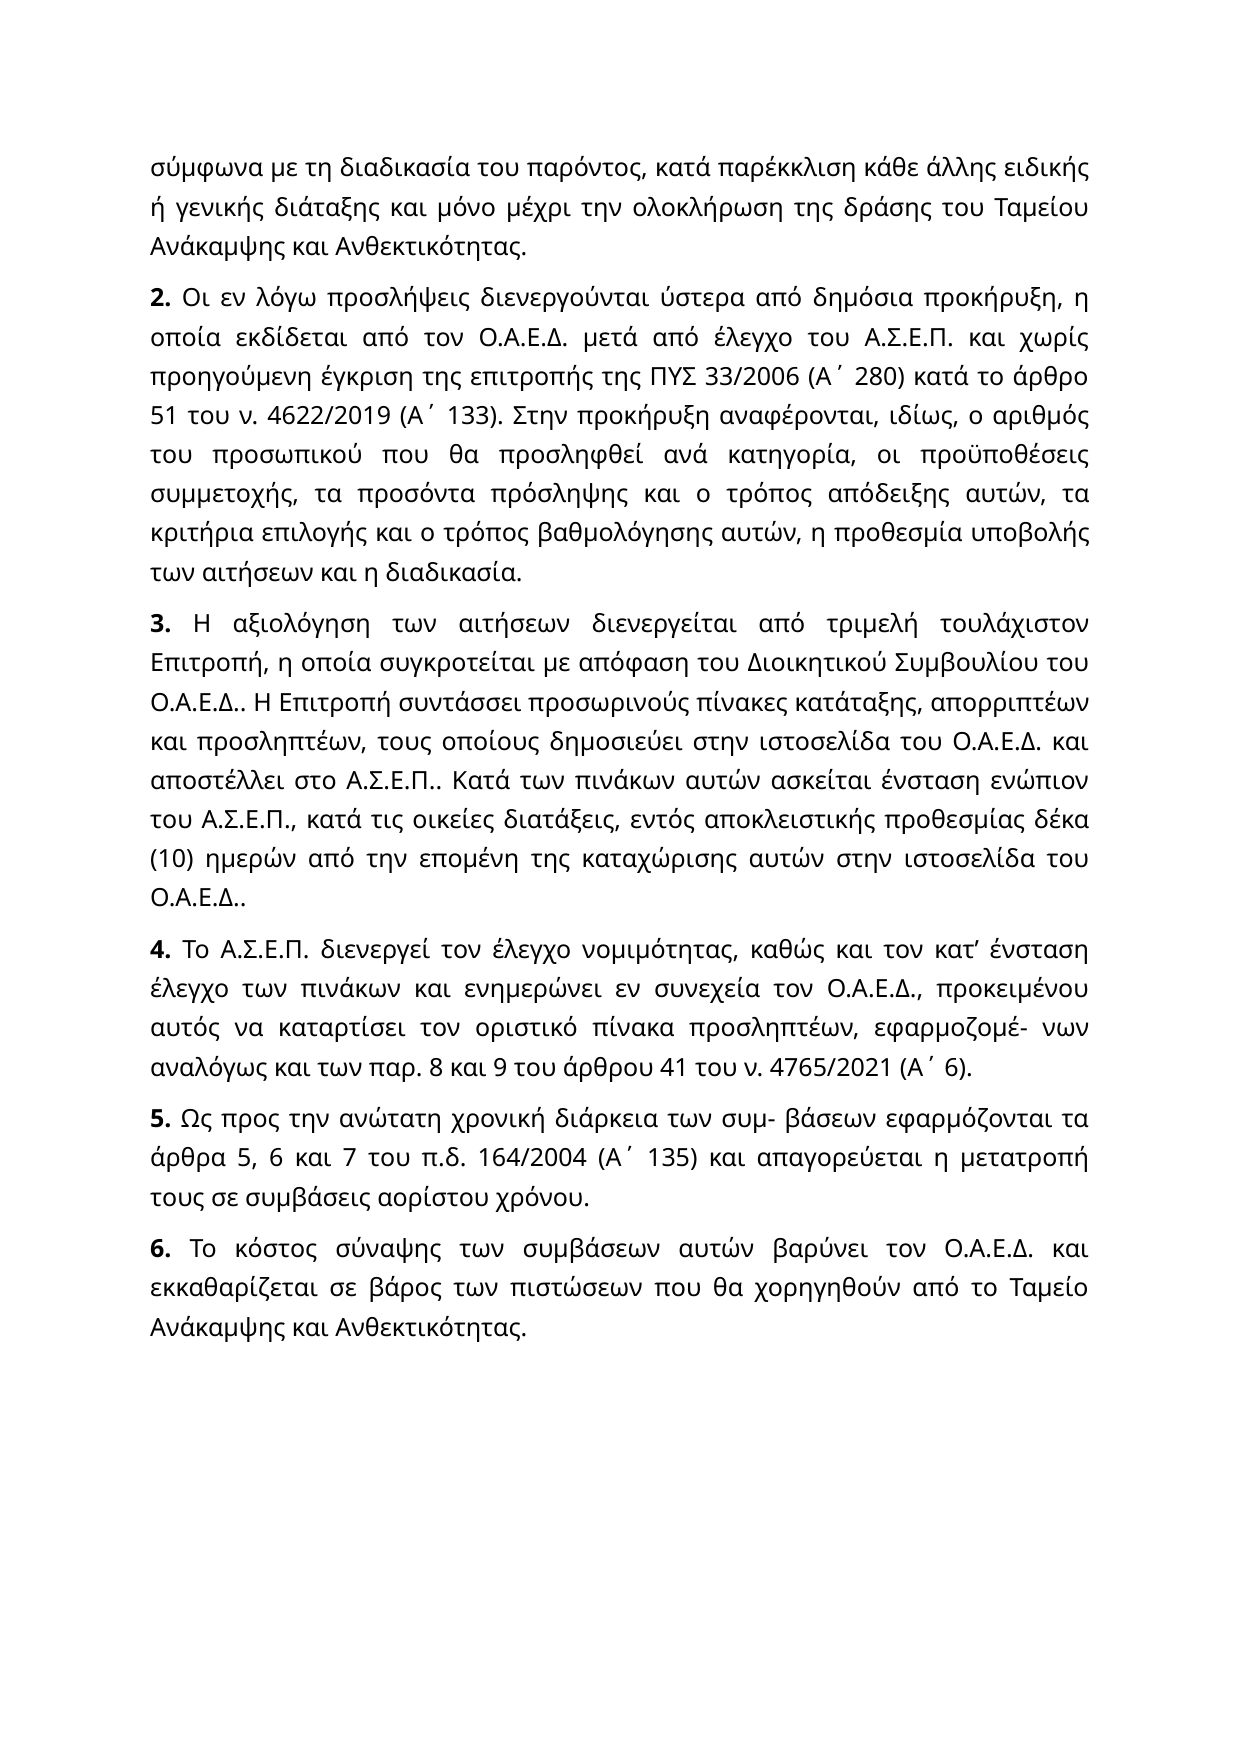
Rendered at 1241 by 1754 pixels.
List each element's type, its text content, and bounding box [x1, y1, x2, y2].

text σύμφωνα με τη διαδικασία του παρόντος, κατά παρέκκλιση κάθε άλλης ειδικής ή γενικής διάταξης και μόνο μέχρι την ολοκλήρωση της δράσης του Ταμείου Ανάκαμψης και Ανθεκτικότητας. [150, 150, 1090, 262]
text 6. Το κόστος σύναψης των συμβάσεων αυτών βαρύνει τον Ο.Α.Ε.Δ. και εκκαθαρίζεται σε βάρος των πιστώσεων που θα χορηγηθούν από το Ταμείο Ανάκαμψης και Ανθεκτικότητας. [150, 1231, 1090, 1343]
text 2. Οι εν λόγω προσλήψεις διενεργούνται ύστερα από δημόσια προκήρυξη, η οποία εκδίδεται από τον Ο.Α.Ε.Δ. μετά από έλεγχο του Α.Σ.Ε.Π. και χωρίς προηγούμενη έγκριση της επιτροπής της ΠΥΣ 33/2006 (Α΄ 280) κατά το άρθρο 51 του ν. 4622/2019 (Α΄ 133). Στην προκήρυξη αναφέρονται, ιδίως, ο αριθμός του προσωπικού που θα προσληφθεί ανά κατηγορία, οι προϋποθέσεις συμμετοχής, τα προσόντα πρόσληψης και ο τρόπος απόδειξης αυτών, τα κριτήρια επιλογής και ο τρόπος βαθμολόγησης αυτών, η προθεσμία υποβολής των αιτήσεων και η διαδικασία. [150, 280, 1090, 588]
text 5. Ως προς την ανώτατη χρονική διάρκεια των συμ- βάσεων εφαρμόζονται τα άρθρα 5, 6 και 7 του π.δ. 164/2004 (Α΄ 135) και απαγορεύεται η μετατροπή τους σε συμβάσεις αορίστου χρόνου. [150, 1101, 1090, 1213]
text 4. Το Α.Σ.Ε.Π. διενεργεί τον έλεγχο νομιμότητας, καθώς και τον κατ’ ένσταση έλεγχο των πινάκων και ενημερώνει εν συνεχεία τον Ο.Α.Ε.Δ., προκειμένου αυτός να καταρτίσει τον οριστικό πίνακα προσληπτέων, εφαρμοζομέ- νων αναλόγως και των παρ. 8 και 9 του άρθρου 41 του ν. 4765/2021 (Α΄ 6). [150, 932, 1090, 1083]
text 3. Η αξιολόγηση των αιτήσεων διενεργείται από τριμελή τουλάχιστον Επιτροπή, η οποία συγκροτείται με απόφαση του Διοικητικού Συμβουλίου του Ο.Α.Ε.Δ.. Η Επιτροπή συντάσσει προσωρινούς πίνακες κατάταξης, απορριπτέων και προσληπτέων, τους οποίους δημοσιεύει στην ιστοσελίδα του Ο.Α.Ε.Δ. και αποστέλλει στο Α.Σ.Ε.Π.. Κατά των πινάκων αυτών ασκείται ένσταση ενώπιον του Α.Σ.Ε.Π., κατά τις οικείες διατάξεις, εντός αποκλειστικής προθεσμίας δέκα (10) ημερών από την επομένη της καταχώρισης αυτών στην ιστοσελίδα του Ο.Α.Ε.Δ.. [150, 606, 1090, 914]
